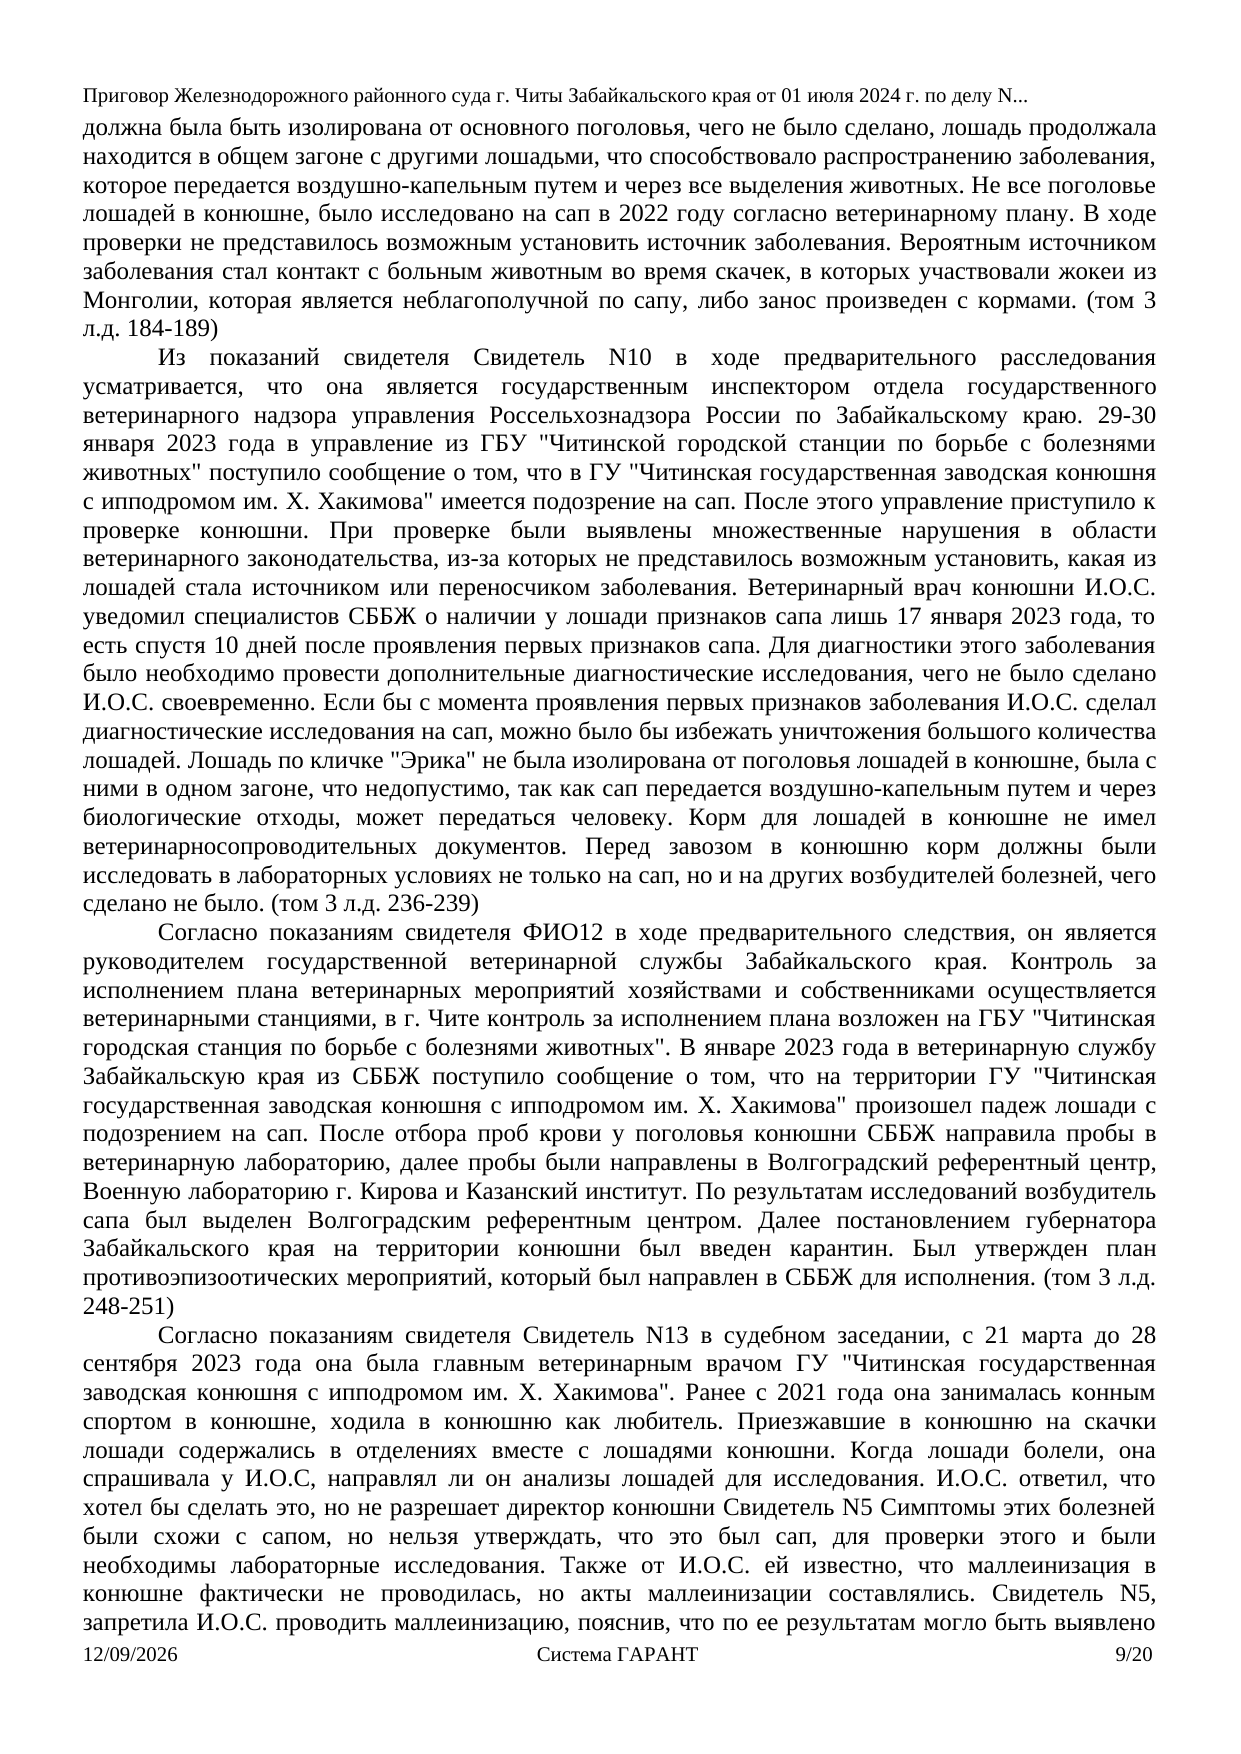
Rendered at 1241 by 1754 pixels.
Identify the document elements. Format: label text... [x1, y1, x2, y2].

text Согласно показаниям свидетеля Свидетель N13 в судебном заседании, с 21 марта до 28 сентября 2023 года она была главным ветеринарным врачом ГУ "Читинская государственная заводская конюшня с ипподромом им. Х. Хакимова". Ранее с 2021 года она занималась конным спортом в конюшне, ходила в конюшню как любитель. Приезжавшие в конюшню на скачки лошади содержались в отделениях вместе с лошадями конюшни. Когда лошади болели, она спрашивала у И.О.С, направлял ли он анализы лошадей для исследования. И.О.С. ответил, что хотел бы сделать это, но не разрешает директор конюшни Свидетель N5 Симптомы этих болезней были схожи с сапом, но нельзя утверждать, что это был сап, для проверки этого и были необходимы лабораторные исследования. Также от И.О.С. ей известно, что маллеинизация в конюшне фактически не проводилась, но акты маллеинизации составлялись. Свидетель N5, запретила И.О.С. проводить маллеинизацию, пояснив, что по ее результатам могло быть выявлено [83, 1320, 1157, 1636]
text Из показаний свидетеля Свидетель N10 в ходе предварительного расследования усматривается, что она является государственным инспектором отдела государственного ветеринарного надзора управления Россельхознадзора России по Забайкальскому краю. 29-30 января 2023 года в управление из ГБУ "Читинской городской станции по борьбе с болезнями животных" поступило сообщение о том, что в ГУ "Читинская государственная заводская конюшня с ипподромом им. X. Хакимова" имеется подозрение на сап. После этого управление приступило к проверке конюшни. При проверке были выявлены множественные нарушения в области ветеринарного законодательства, из-за которых не представилось возможным установить, какая из лошадей стала источником или переносчиком заболевания. Ветеринарный врач конюшни И.О.С. уведомил специалистов СББЖ о наличии у лошади признаков сапа лишь 17 января 2023 года, то есть спустя 10 дней после проявления первых признаков сапа. Для диагностики этого заболевания было необходимо провести дополнительные диагностические исследования, чего не было сделано И.О.С. своевременно. Если бы с момента проявления первых признаков заболевания И.О.С. сделал диагностические исследования на сап, можно было бы избежать уничтожения большого количества лошадей. Лошадь по кличке "Эрика" не была изолирована от поголовья лошадей в конюшне, была с ними в одном загоне, что недопустимо, так как сап передается воздушно-капельным путем и через биологические отходы, может передаться человеку. Корм для лошадей в конюшне не имел ветеринарносопроводительных документов. Перед завозом в конюшню корм должны были исследовать в лабораторных условиях не только на сап, но и на других возбудителей болезней, чего сделано не было. (том 3 л.д. 236-239) [83, 342, 1157, 917]
text Согласно показаниям свидетеля ФИО12 в ходе предварительного следствия, он является руководителем государственной ветеринарной службы Забайкальского края. Контроль за исполнением плана ветеринарных мероприятий хозяйствами и собственниками осуществляется ветеринарными станциями, в г. Чите контроль за исполнением плана возложен на ГБУ "Читинская городская станция по борьбе с болезнями животных". В январе 2023 года в ветеринарную службу Забайкальскую края из СББЖ поступило сообщение о том, что на территории ГУ "Читинская государственная заводская конюшня с ипподромом им. X. Хакимова" произошел падеж лошади с подозрением на сап. После отбора проб крови у поголовья конюшни СББЖ направила пробы в ветеринарную лабораторию, далее пробы были направлены в Волгоградский референтный центр, Военную лабораторию г. Кирова и Казанский институт. По результатам исследований возбудитель сапа был выделен Волгоградским референтным центром. Далее постановлением губернатора Забайкальского края на территории конюшни был введен карантин. Был утвержден план противоэпизоотических мероприятий, который был направлен в СББЖ для исполнения. (том 3 л.д. 248-251) [83, 917, 1157, 1320]
text должна была быть изолирована от основного поголовья, чего не было сделано, лошадь продолжала находится в общем загоне с другими лошадьми, что способствовало распространению заболевания, которое передается воздушно-капельным путем и через все выделения животных. Не все поголовье лошадей в конюшне, было исследовано на сап в 2022 году согласно ветеринарному плану. В ходе проверки не представилось возможным установить источник заболевания. Вероятным источником заболевания стал контакт с больным животным во время скачек, в которых участвовали жокеи из Монголии, которая является неблагополучной по сапу, либо занос произведен с кормами. (том 3 л.д. 184-189) [83, 112, 1157, 342]
